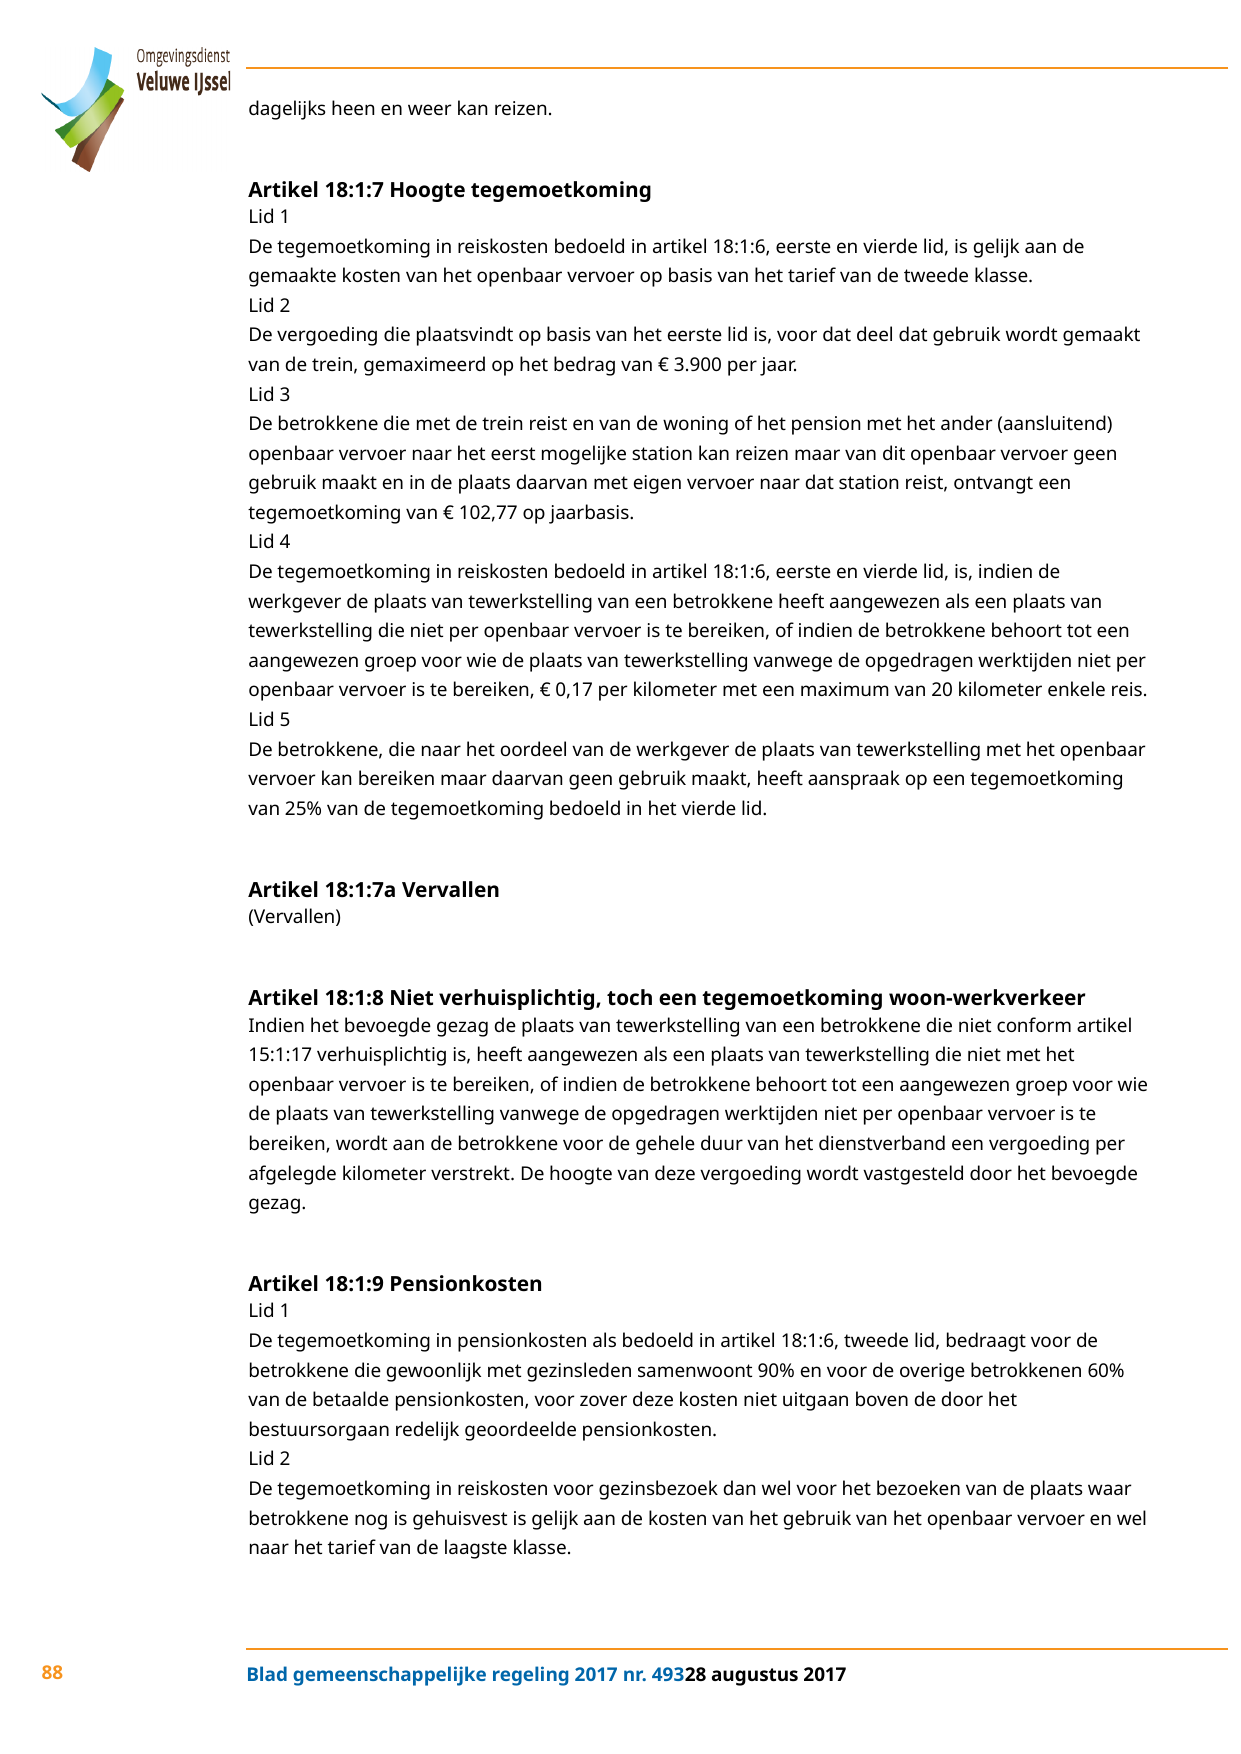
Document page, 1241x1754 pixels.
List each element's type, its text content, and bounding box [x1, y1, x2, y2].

text Indien het bevoegde gezag de plaats van tewerkstelling van een betrokkene die niet conform artikel 15:1:17 verhuisplichtig is, heeft aangewezen als een plaats van tewerkstelling die niet met het openbaar vervoer is te bereiken, of indien de betrokkene behoort tot een aangewezen groep voor wie de plaats van tewerkstelling vanwege de opgedragen werktijden niet per openbaar vervoer is te bereiken, wordt aan de betrokkene voor de gehele duur van het dienstverband een vergoeding per afgelegde kilometer verstrekt. De hoogte van deze vergoeding wordt vastgesteld door het bevoegde gezag. [248, 1012, 1152, 1215]
text Artikel 18:1:8 Niet verhuisplichtig, toch een tegemoetkoming woon-werkverkeer [248, 983, 1152, 1012]
text Lid 3 [248, 381, 1152, 406]
text De tegemoetkoming in reiskosten bedoeld in artikel 18:1:6, eerste en vierde lid, is, indien de werkgever de plaats van tewerkstelling van een betrokkene heeft aangewezen als een plaats van tewerkstelling die niet per openbaar vervoer is te bereiken, of indien de betrokkene behoort tot een aangewezen groep voor wie de plaats van tewerkstelling vanwege de opgedragen werktijden niet per openbaar vervoer is te bereiken, € 0,17 per kilometer met een maximum van 20 kilometer enkele reis. [248, 558, 1152, 702]
text Artikel 18:1:7 Hoogte tegemoetkoming [248, 175, 1152, 203]
text De betrokkene die met de trein reist en van de woning of het pension met het ander (aansluitend) openbaar vervoer naar het eerst mogelijke station kan reizen maar van dit openbaar vervoer geen gebruik maakt en in de plaats daarvan met eigen vervoer naar dat station reist, ontvangt een tegemoetkoming van € 102,77 op jaarbasis. [248, 410, 1152, 525]
text Artikel 18:1:7a Vervallen [248, 875, 1152, 903]
text Lid 1 [248, 1298, 1152, 1323]
text Lid 1 [248, 203, 1152, 229]
picture [41, 47, 231, 172]
text (Vervallen) [248, 903, 1152, 929]
text Lid 2 [248, 292, 1152, 318]
text De tegemoetkoming in reiskosten voor gezinsbezoek dan wel voor het bezoeken van de plaats waar betrokkene nog is gehuisvest is gelijk aan de kosten van het gebruik van het openbaar vervoer en wel naar het tarief van de laagste klasse. [248, 1475, 1152, 1560]
text Lid 5 [248, 706, 1152, 732]
text De vergoeding die plaatsvindt op basis van het eerste lid is, voor dat deel dat gebruik wordt gemaakt van de trein, gemaximeerd op het bedrag van € 3.900 per jaar. [248, 322, 1152, 377]
text Artikel 18:1:9 Pensionkosten [248, 1269, 1152, 1298]
text De betrokkene, die naar het oordeel van de werkgever de plaats van tewerkstelling met het openbaar vervoer kan bereiken maar daarvan geen gebruik maakt, heeft aanspraak op een tegemoetkoming van 25% van de tegemoetkoming bedoeld in het vierde lid. [248, 736, 1152, 821]
text De tegemoetkoming in pensionkosten als bedoeld in artikel 18:1:6, tweede lid, bedraagt voor de betrokkene die gewoonlijk met gezinsleden samenwoont 90% en voor de overige betrokkenen 60% van de betaalde pensionkosten, voor zover deze kosten niet uitgaan boven de door het bestuursorgaan redelijk geoordeelde pensionkosten. [248, 1327, 1152, 1442]
text Lid 2 [248, 1446, 1152, 1471]
text dagelijks heen en weer kan reizen. [248, 95, 1152, 121]
text De tegemoetkoming in reiskosten bedoeld in artikel 18:1:6, eerste en vierde lid, is gelijk aan de gemaakte kosten van het openbaar vervoer op basis van het tarief van de tweede klasse. [248, 233, 1152, 288]
text Lid 4 [248, 529, 1152, 554]
